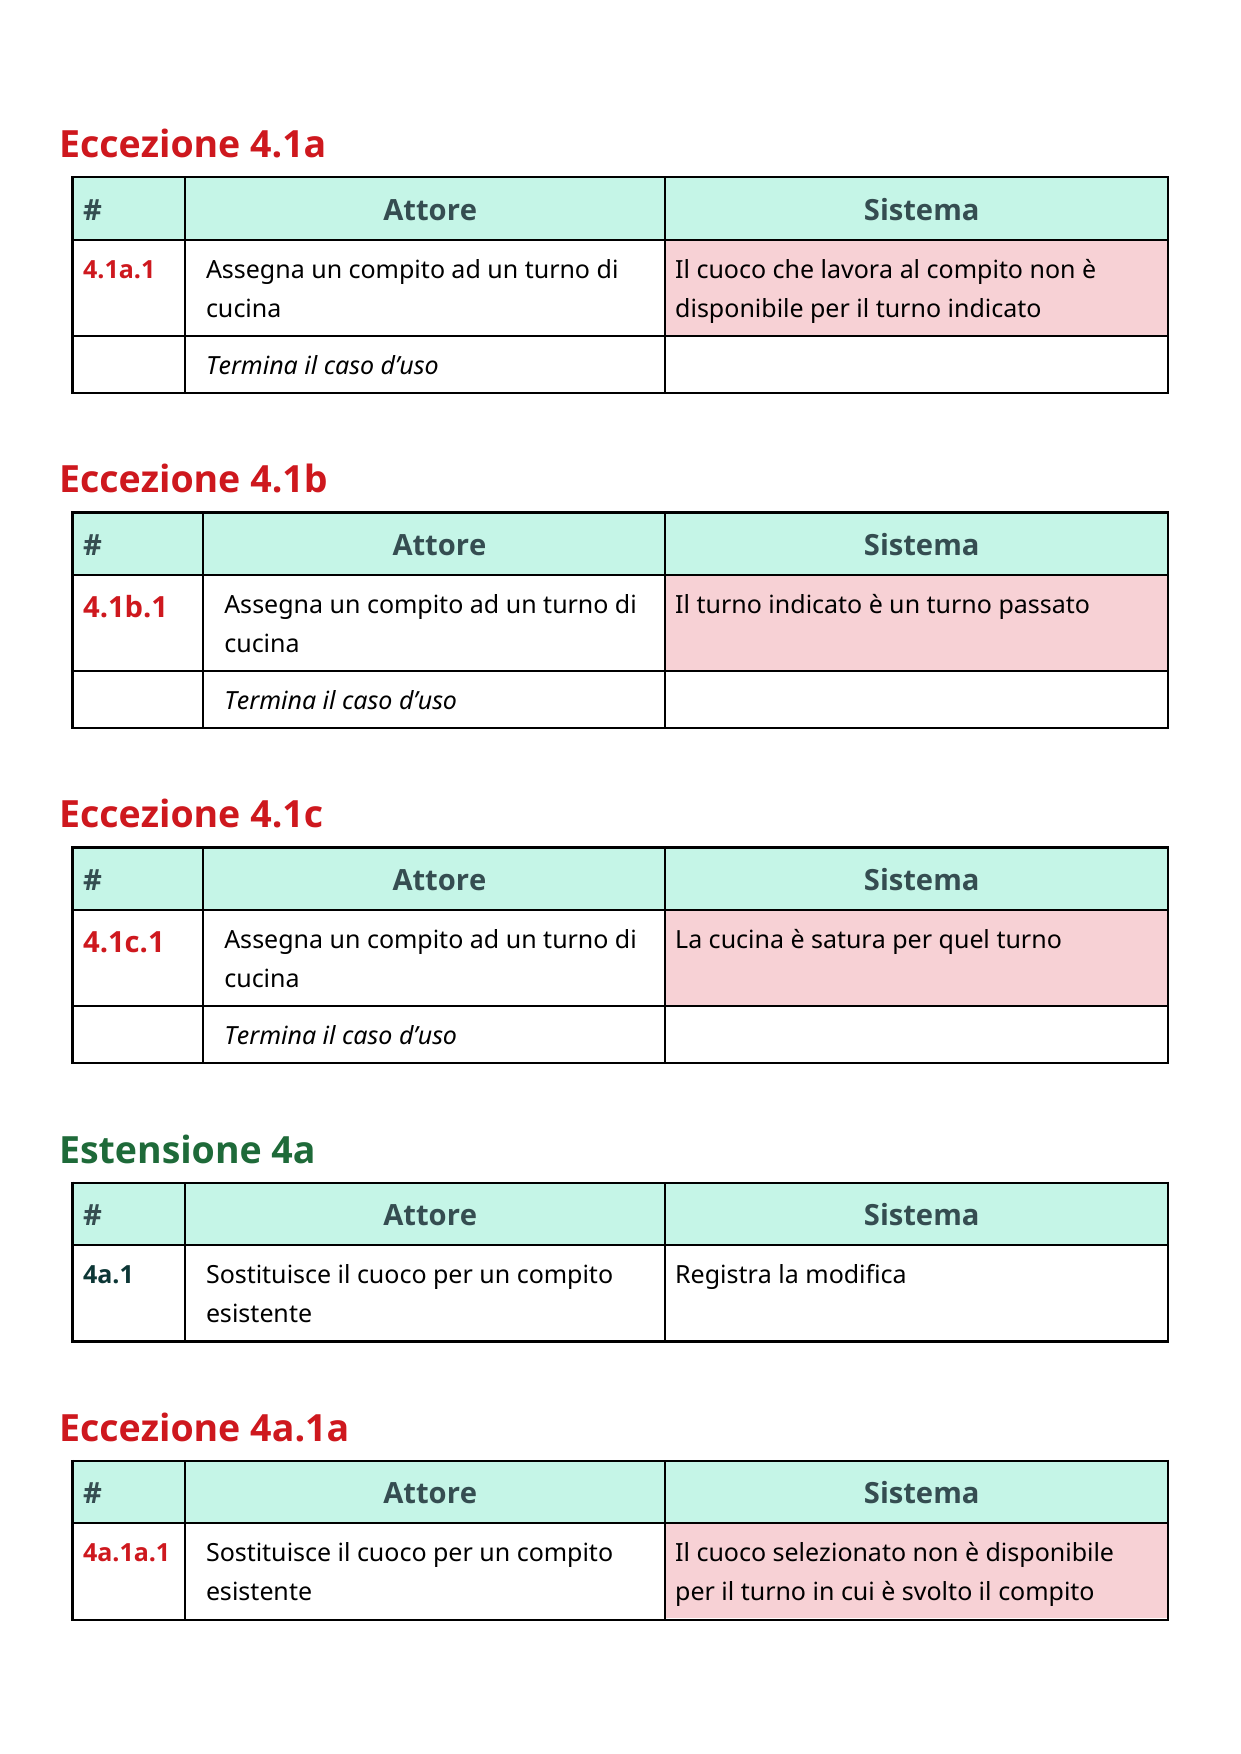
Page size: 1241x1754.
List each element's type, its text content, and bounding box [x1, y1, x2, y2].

table_cell [74, 672, 202, 727]
table_cell Assegna un compito ad un turno di cucina [186, 241, 664, 335]
table_cell Registra la modifica [666, 1246, 1167, 1340]
table_header Attore [186, 1462, 664, 1522]
table_header Sistema [666, 178, 1167, 239]
table_cell Il cuoco che lavora al compito non è disponibile per il turno indicato [666, 241, 1167, 335]
table_cell [666, 672, 1167, 727]
table_cell [74, 337, 184, 392]
table_cell Termina il caso d’uso [204, 672, 664, 727]
text Estensione 4a [59, 1123, 1181, 1174]
table_header Sistema [666, 1184, 1167, 1244]
table_cell Assegna un compito ad un turno di cucina [204, 911, 664, 1005]
table_cell 4a.1a.1 [74, 1524, 184, 1618]
table_cell La cucina è satura per quel turno [666, 911, 1167, 1005]
table_cell 4a.1 [74, 1246, 184, 1340]
table_header Sistema [666, 514, 1167, 574]
text Eccezione 4.1b [59, 453, 1181, 504]
text Eccezione 4.1a [59, 118, 1181, 169]
table_cell 4.1a.1 [74, 241, 184, 335]
text Eccezione 4a.1a [59, 1401, 1181, 1452]
table_header # [74, 849, 202, 909]
table_header # [74, 1462, 184, 1522]
table_cell Assegna un compito ad un turno di cucina [204, 576, 664, 670]
table_cell Sostituisce il cuoco per un compito esistente [186, 1524, 664, 1618]
table_cell 4.1c.1 [74, 911, 202, 1005]
table_header Attore [204, 849, 664, 909]
table_cell 4.1b.1 [74, 576, 202, 670]
table_header Sistema [666, 1462, 1167, 1522]
table_cell Il cuoco selezionato non è disponibile per il turno in cui è svolto il compito [666, 1524, 1167, 1618]
table_header # [74, 1184, 184, 1244]
table_cell [666, 1007, 1167, 1062]
table_header # [74, 514, 202, 574]
table_header Attore [204, 514, 664, 574]
table_cell Sostituisce il cuoco per un compito esistente [186, 1246, 664, 1340]
table_cell Termina il caso d’uso [186, 337, 664, 392]
text Eccezione 4.1c [59, 788, 1181, 839]
table_header Sistema [666, 849, 1167, 909]
table_cell Termina il caso d’uso [204, 1007, 664, 1062]
table_header Attore [186, 178, 664, 239]
table_cell [74, 1007, 202, 1062]
table_cell [666, 337, 1167, 392]
table_cell Il turno indicato è un turno passato [666, 576, 1167, 670]
table_header Attore [186, 1184, 664, 1244]
table_header # [74, 178, 184, 239]
